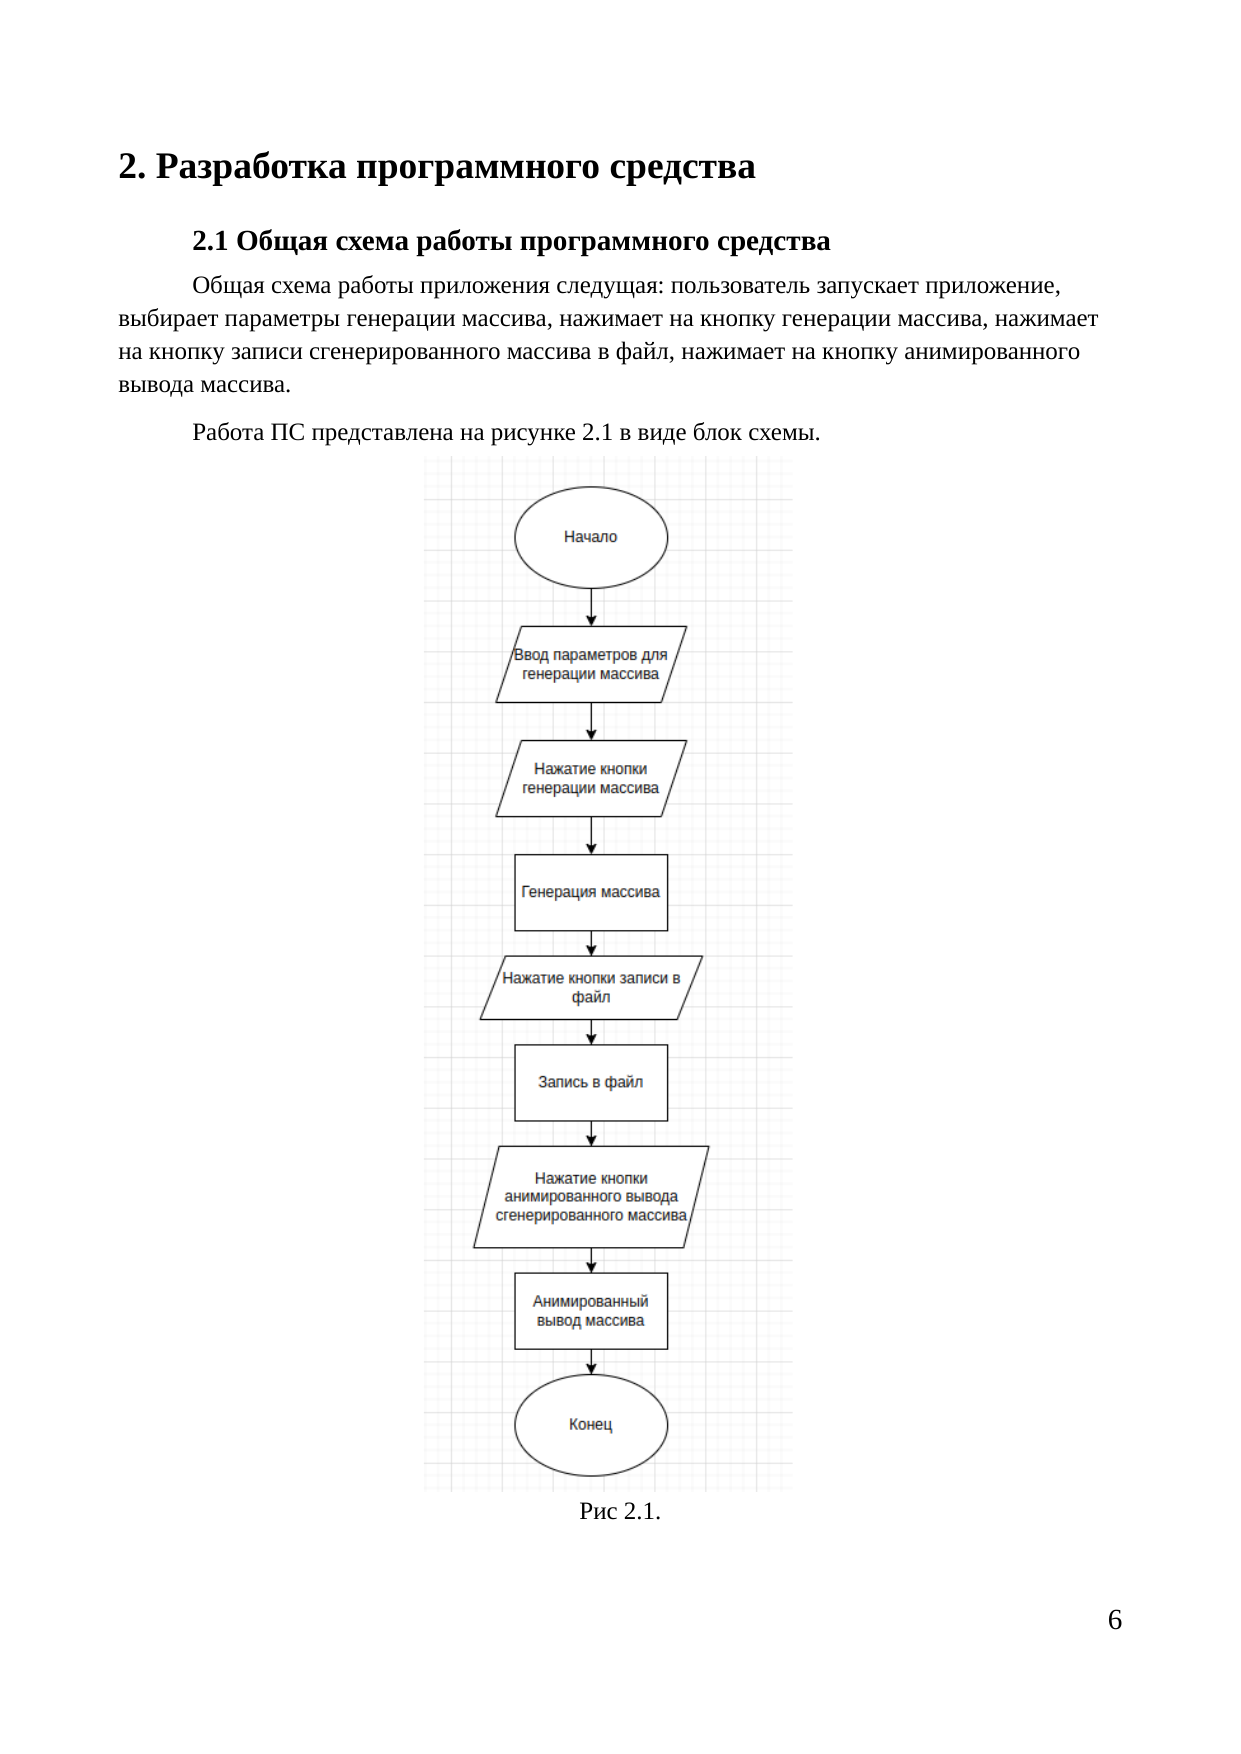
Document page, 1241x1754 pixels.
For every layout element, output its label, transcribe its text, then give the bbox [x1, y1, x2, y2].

subtitle 2.1 Общая схема работы программного средства [118, 219, 1122, 258]
text Работа ПС представлена на рисунке 2.1 в виде блок схемы. [118, 417, 1122, 446]
text Рис 2.1. [118, 1492, 1122, 1524]
subtitle 2. Разработка программного средства [118, 143, 1122, 186]
text Общая схема работы приложения следущая: пользователь запускает приложение, выбирает параметры генерации массива, нажимает на кнопку генерации массива, нажимает на кнопку записи сгенерированного массива в файл, нажимает на кнопку анимированного вывода массива. [118, 270, 1122, 398]
picture [423, 456, 793, 1492]
